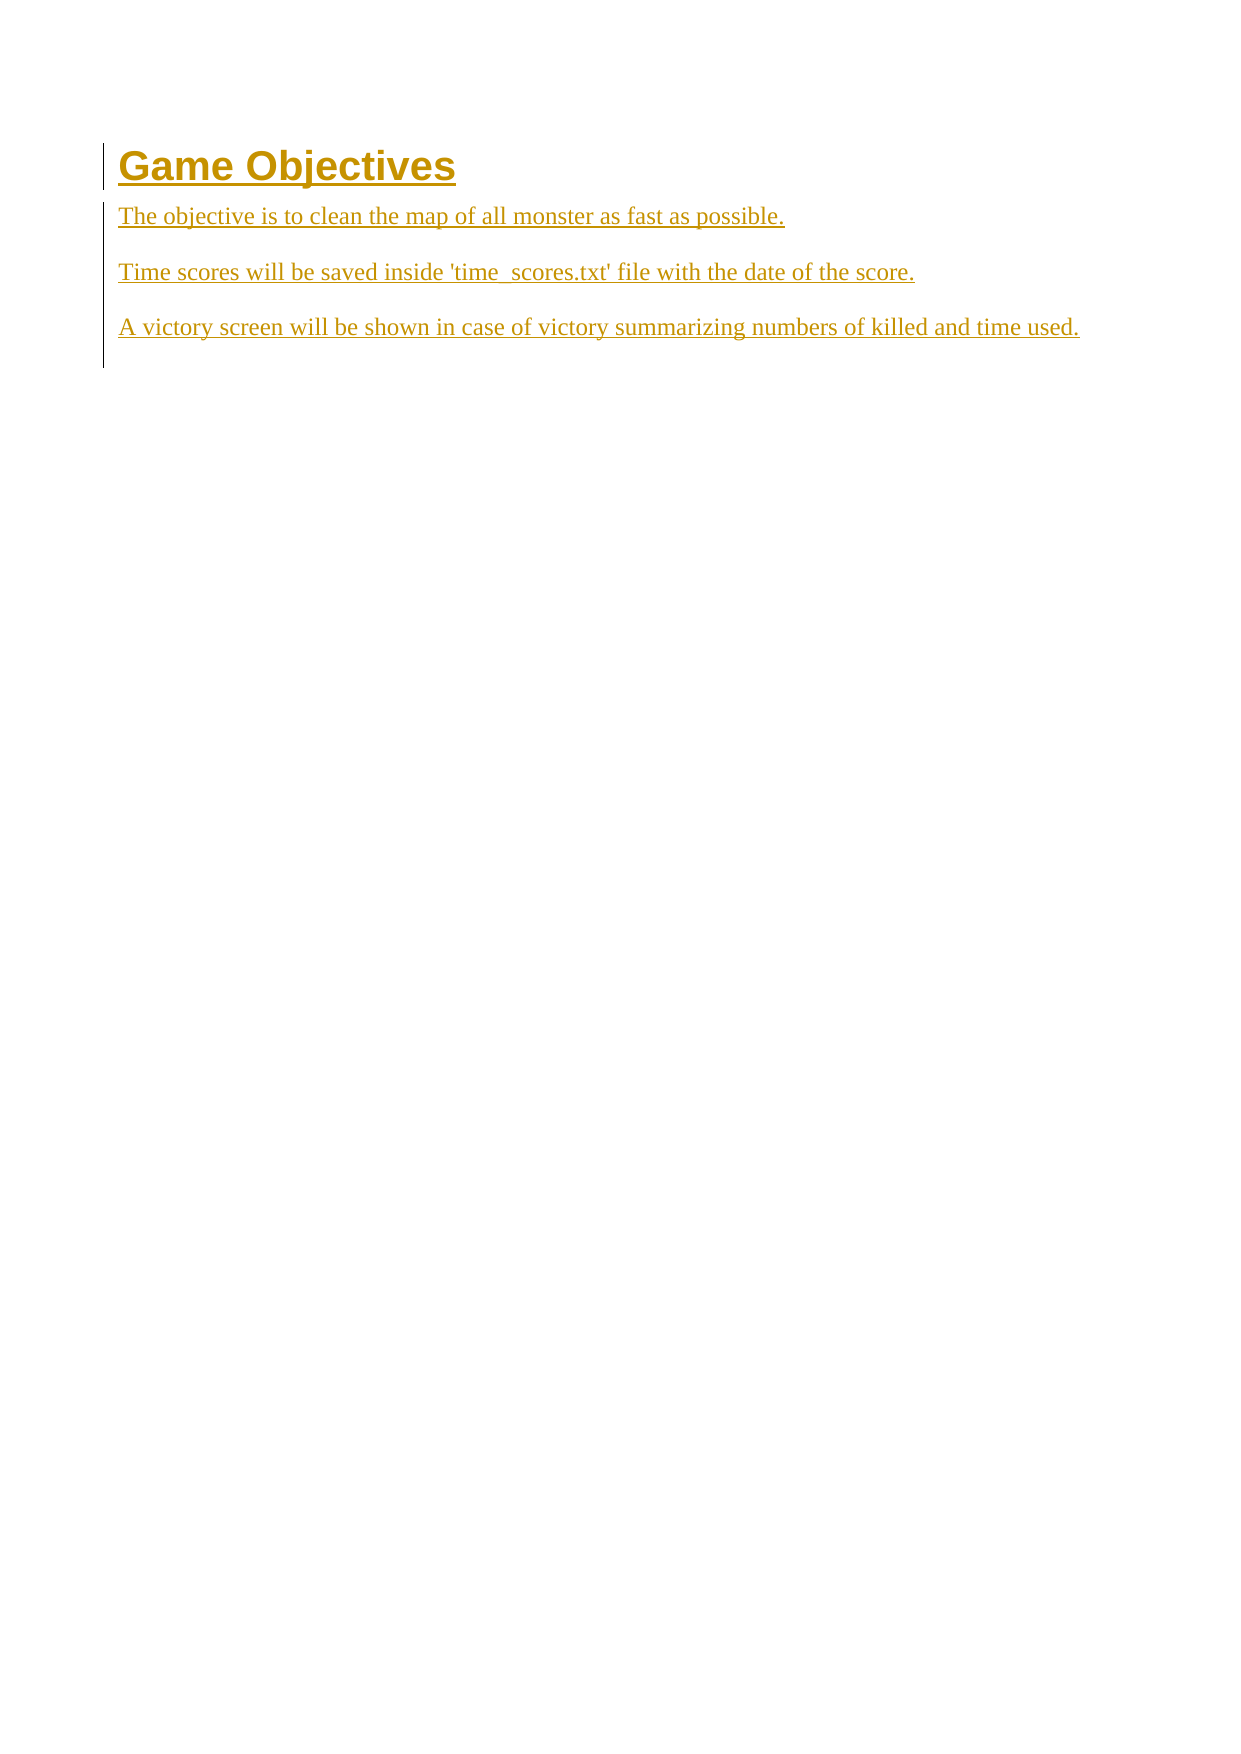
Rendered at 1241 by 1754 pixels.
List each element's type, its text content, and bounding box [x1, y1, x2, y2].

text Time scores will be saved inside 'time_scores.txt' file with the date of the score. [118, 258, 1122, 285]
text The objective is to clean the map of all monster as fast as possible. [118, 202, 1122, 230]
text A victory screen will be shown in case of victory summarizing numbers of killed and time used. [118, 313, 1122, 341]
subtitle Game Objectives [118, 143, 1122, 190]
